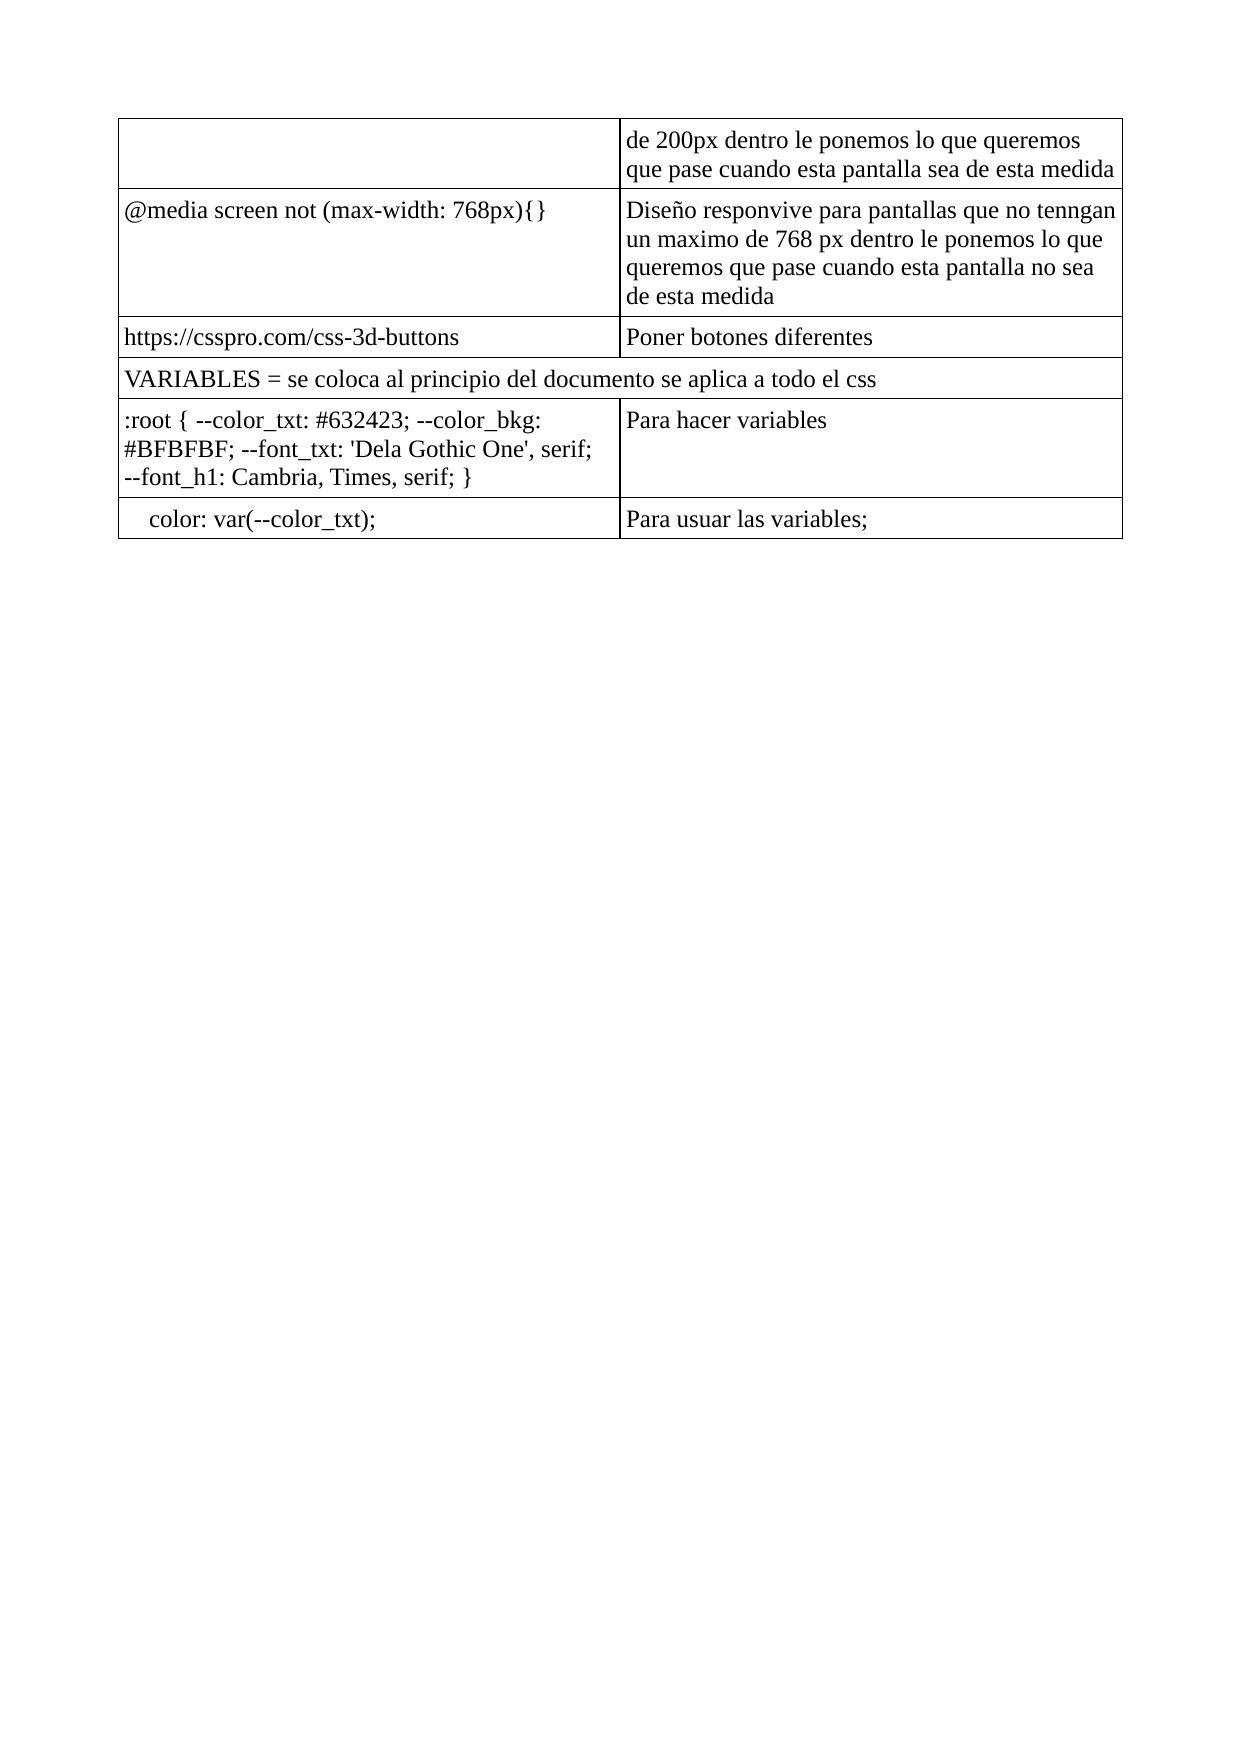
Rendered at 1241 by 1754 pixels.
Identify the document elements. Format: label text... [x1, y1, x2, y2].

table_cell Para hacer variables [621, 399, 1122, 497]
table_cell de 200px dentro le ponemos lo que queremos que pase cuando esta pantalla sea de esta medida [621, 119, 1122, 188]
table_cell Diseño responvive para pantallas que no tenngan un maximo de 768 px dentro le ponemos lo que queremos que pase cuando esta pantalla no sea de esta medida [621, 189, 1122, 316]
table_cell Para usuar las variables; [621, 498, 1122, 538]
table_cell :root { --color_txt: #632423; --color_bkg: #BFBFBF; --font_txt: 'Dela Gothic One', serif; --font_h1: Cambria, Times, serif; } [119, 399, 619, 497]
table_cell color: var(--color_txt); [119, 498, 619, 538]
table_cell VARIABLES = se coloca al principio del documento se aplica a todo el css [119, 358, 1122, 398]
table_cell Poner botones diferentes [621, 317, 1122, 357]
table_cell https://csspro.com/css-3d-buttons [119, 317, 619, 357]
table_cell @media screen not (max-width: 768px){} [119, 189, 619, 316]
table_cell [119, 119, 619, 188]
